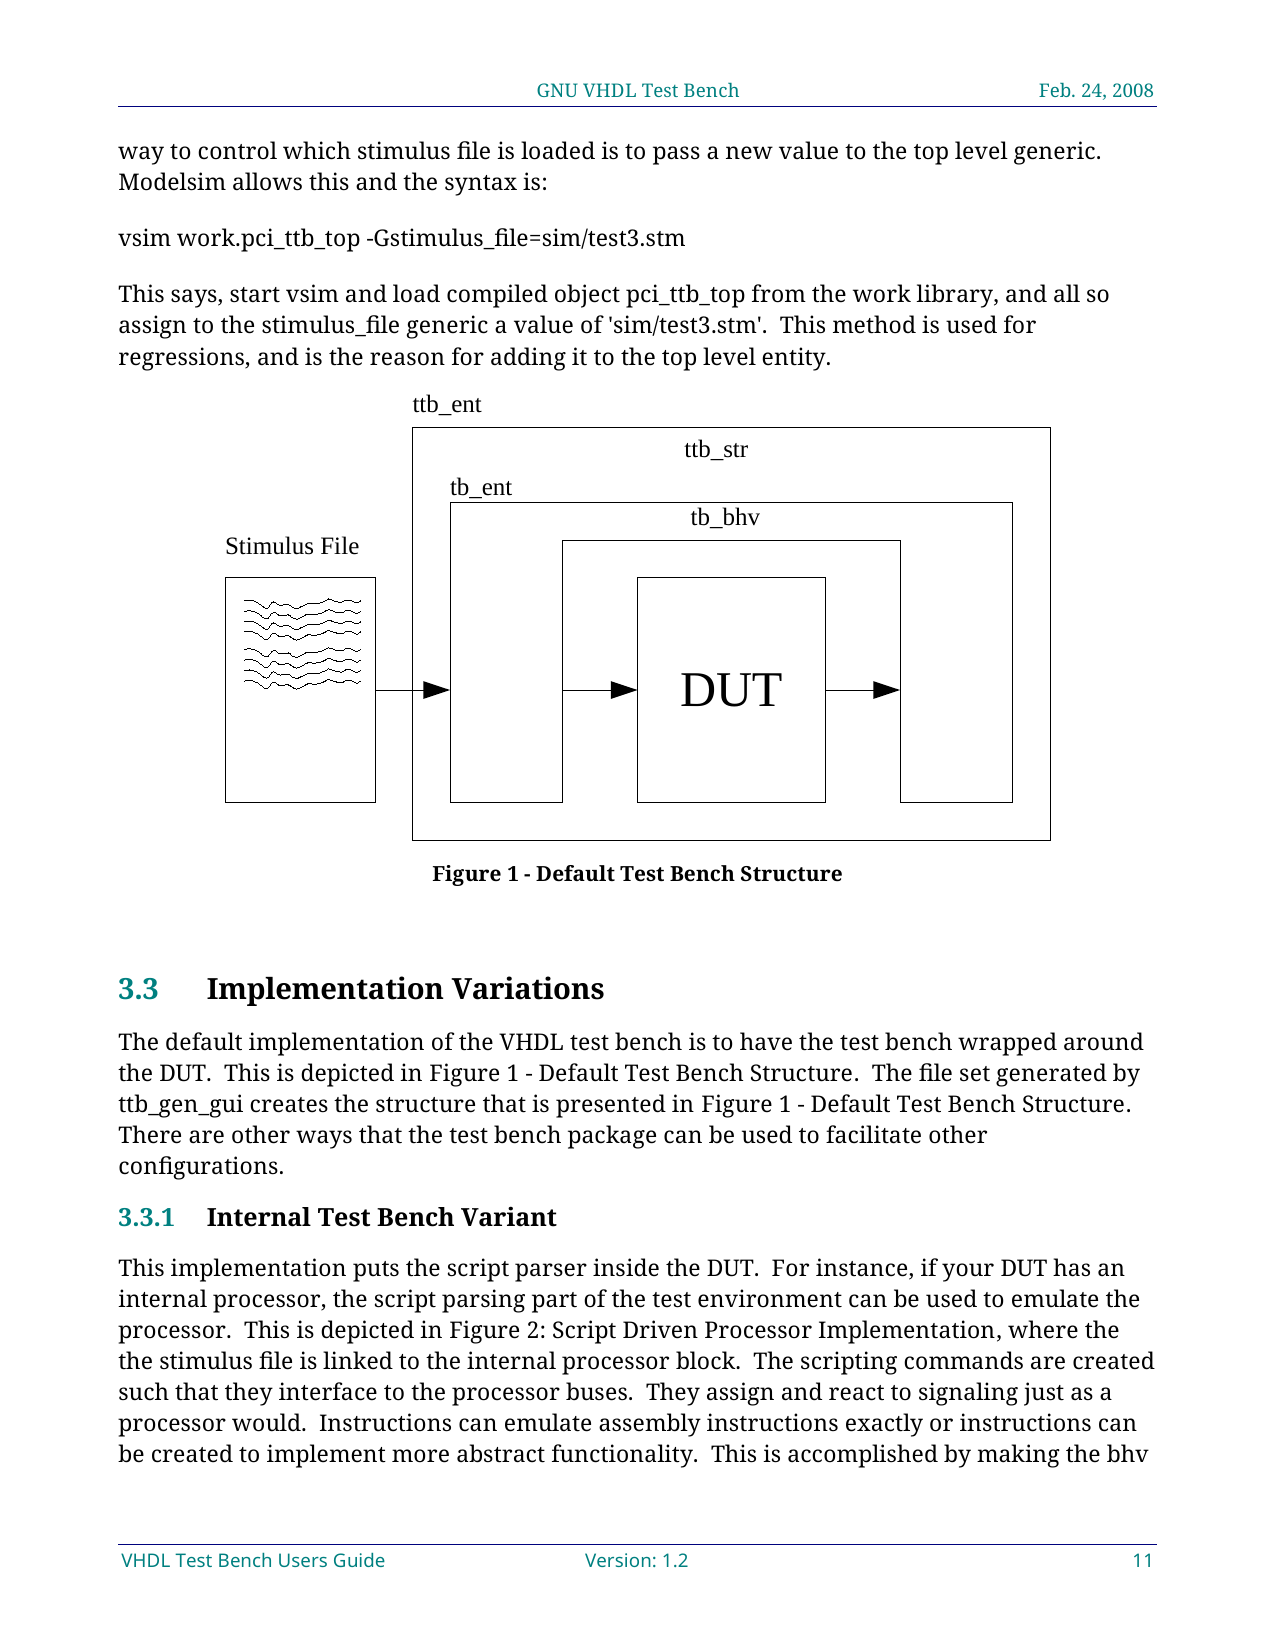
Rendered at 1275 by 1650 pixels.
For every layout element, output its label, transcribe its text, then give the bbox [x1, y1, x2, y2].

subtitle Internal Test Bench Variant [118, 1200, 1157, 1234]
text way to control which stimulus file is loaded is to pass a new value to the top level generic. Modelsim allows this and the syntax is: [118, 135, 1157, 197]
text vsim work.pci_ttb_top -Gstimulus_file=sim/test3.stm [118, 222, 1157, 253]
text This implementation puts the script parser inside the DUT. For instance, if your DUT has an internal processor, the script parsing part of the test environment can be used to emulate the processor. This is depicted in Figure 2: Script Driven Processor Implementation, where the the stimulus file is linked to the internal processor block. The scripting commands are created such that they interface to the processor buses. They assign and react to signaling just as a processor would. Instructions can emulate assembly instructions exactly or instructions can be created to implement more abstract functionality. This is accomplished by making the bhv [118, 1252, 1157, 1469]
text This says, start vsim and load compiled object pci_ttb_top from the work library, and all so assign to the stimulus_file generic a value of 'sim/test3.stm'. This method is used for regressions, and is the reason for adding it to the top level entity. [118, 278, 1157, 372]
text The default implementation of the VHDL test bench is to have the test bench wrapped around the DUT. This is depicted in Figure 1 - Default Test Bench Structure. The file set generated by ttb_gen_gui creates the structure that is presented in Figure 1 - Default Test Bench Structure. There are other ways that the test bench package can be used to facilitate other configurations. [118, 1026, 1157, 1181]
text Figure 1 - Default Test Bench Structure [118, 858, 1157, 887]
subtitle Implementation Variations [118, 968, 1157, 1008]
